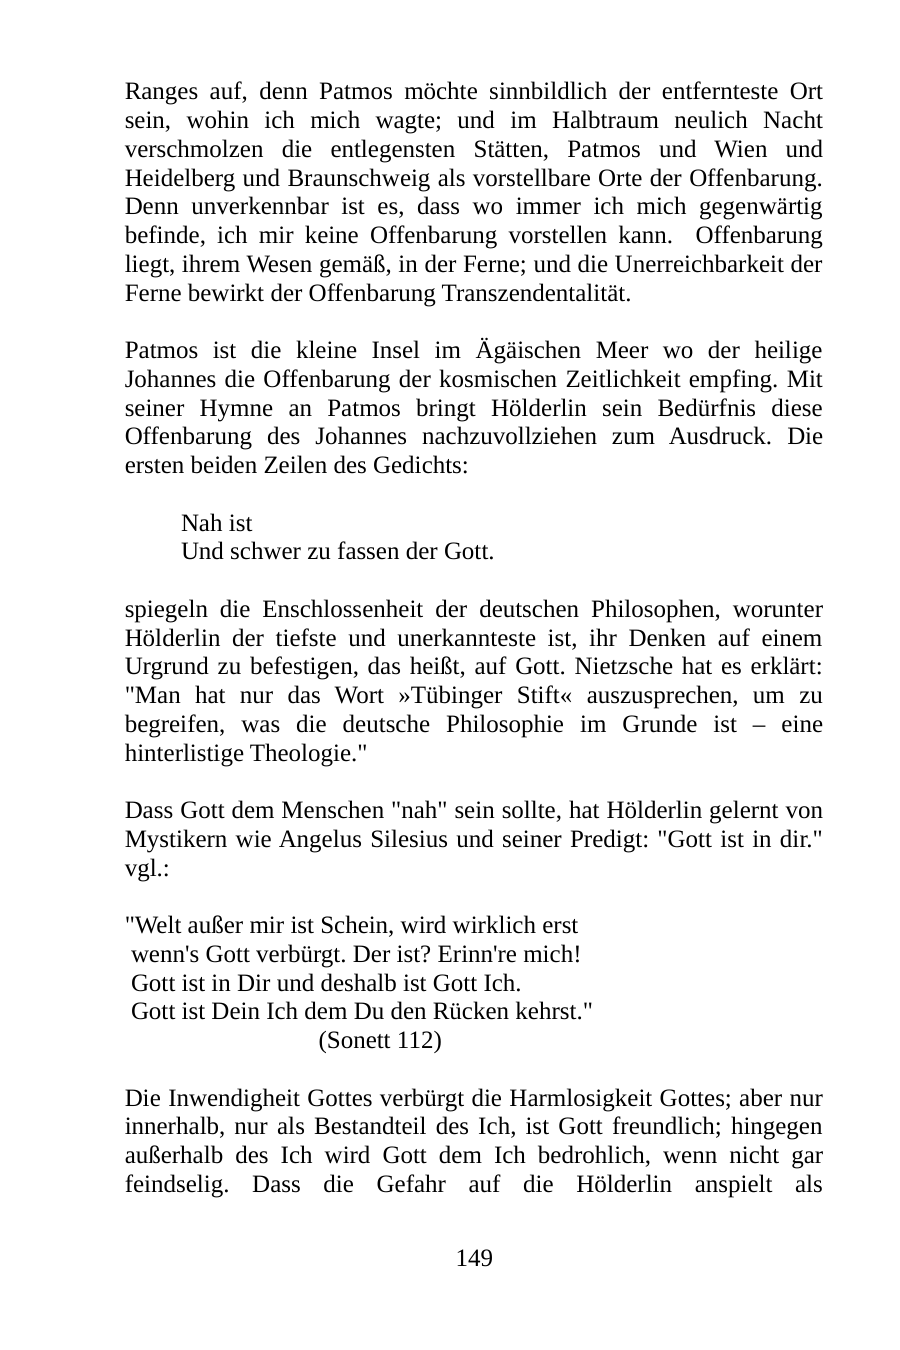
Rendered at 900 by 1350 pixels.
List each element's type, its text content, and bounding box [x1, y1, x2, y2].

text Die Inwendigheit Gottes verbürgt die Harmlosigkeit Gottes; aber nur innerhalb, nur als Bestandteil des Ich, ist Gott freundlich; hingegen außerhalb des Ich wird Gott dem Ich bedrohlich, wenn nicht gar feindselig. Dass die Gefahr auf die Hölderlin anspielt als [124, 1083, 823, 1198]
text Patmos ist die kleine Insel im Ägäischen Meer wo der heilige Johannes die Offenbarung der kosmischen Zeitlichkeit empfing. Mit seiner Hymne an Patmos bringt Hölderlin sein Bedürfnis diese Offenbarung des Johannes nachzuvollziehen zum Ausdruck. Die ersten beiden Zeilen des Gedichts: [124, 335, 823, 479]
text "Welt außer mir ist Schein, wird wirklich erst [124, 910, 823, 939]
text Ranges auf, denn Patmos möchte sinnbildlich der entfernteste Ort sein, wohin ich mich wagte; und im Halbtraum neulich Nacht verschmolzen die entlegensten Stätten, Patmos und Wien und Heidelberg und Braunschweig als vorstellbare Orte der Offenbarung. Denn unverkennbar ist es, dass wo immer ich mich gegenwärtig befinde, ich mir keine Offenbarung vorstellen kann. Offenbarung liegt, ihrem Wesen gemäß, in der Ferne; und die Unerreichbarkeit der Ferne bewirkt der Offenbarung Transzendentalität. [124, 76, 823, 306]
text (Sonett 112) [124, 1025, 823, 1054]
text Und schwer zu fassen der Gott. [124, 536, 823, 565]
text Gott ist in Dir und deshalb ist Gott Ich. [124, 968, 823, 996]
text spiegeln die Enschlossenheit der deutschen Philosophen, worunter Hölderlin der tiefste und unerkannteste ist, ihr Denken auf einem Urgrund zu befestigen, das heißt, auf Gott. Nietzsche hat es erklärt: "Man hat nur das Wort »Tübinger Stift« auszusprechen, um zu begreifen, was die deutsche Philosophie im Grunde ist – eine hinterlistige Theologie." [124, 594, 823, 766]
text Dass Gott dem Menschen "nah" sein sollte, hat Hölderlin gelernt von Mystikern wie Angelus Silesius und seiner Predigt: "Gott ist in dir." vgl.: [124, 795, 823, 881]
text Gott ist Dein Ich dem Du den Rücken kehrst." [124, 996, 823, 1025]
text wenn's Gott verbürgt. Der ist? Erinn're mich! [124, 939, 823, 968]
text Nah ist [124, 508, 823, 536]
